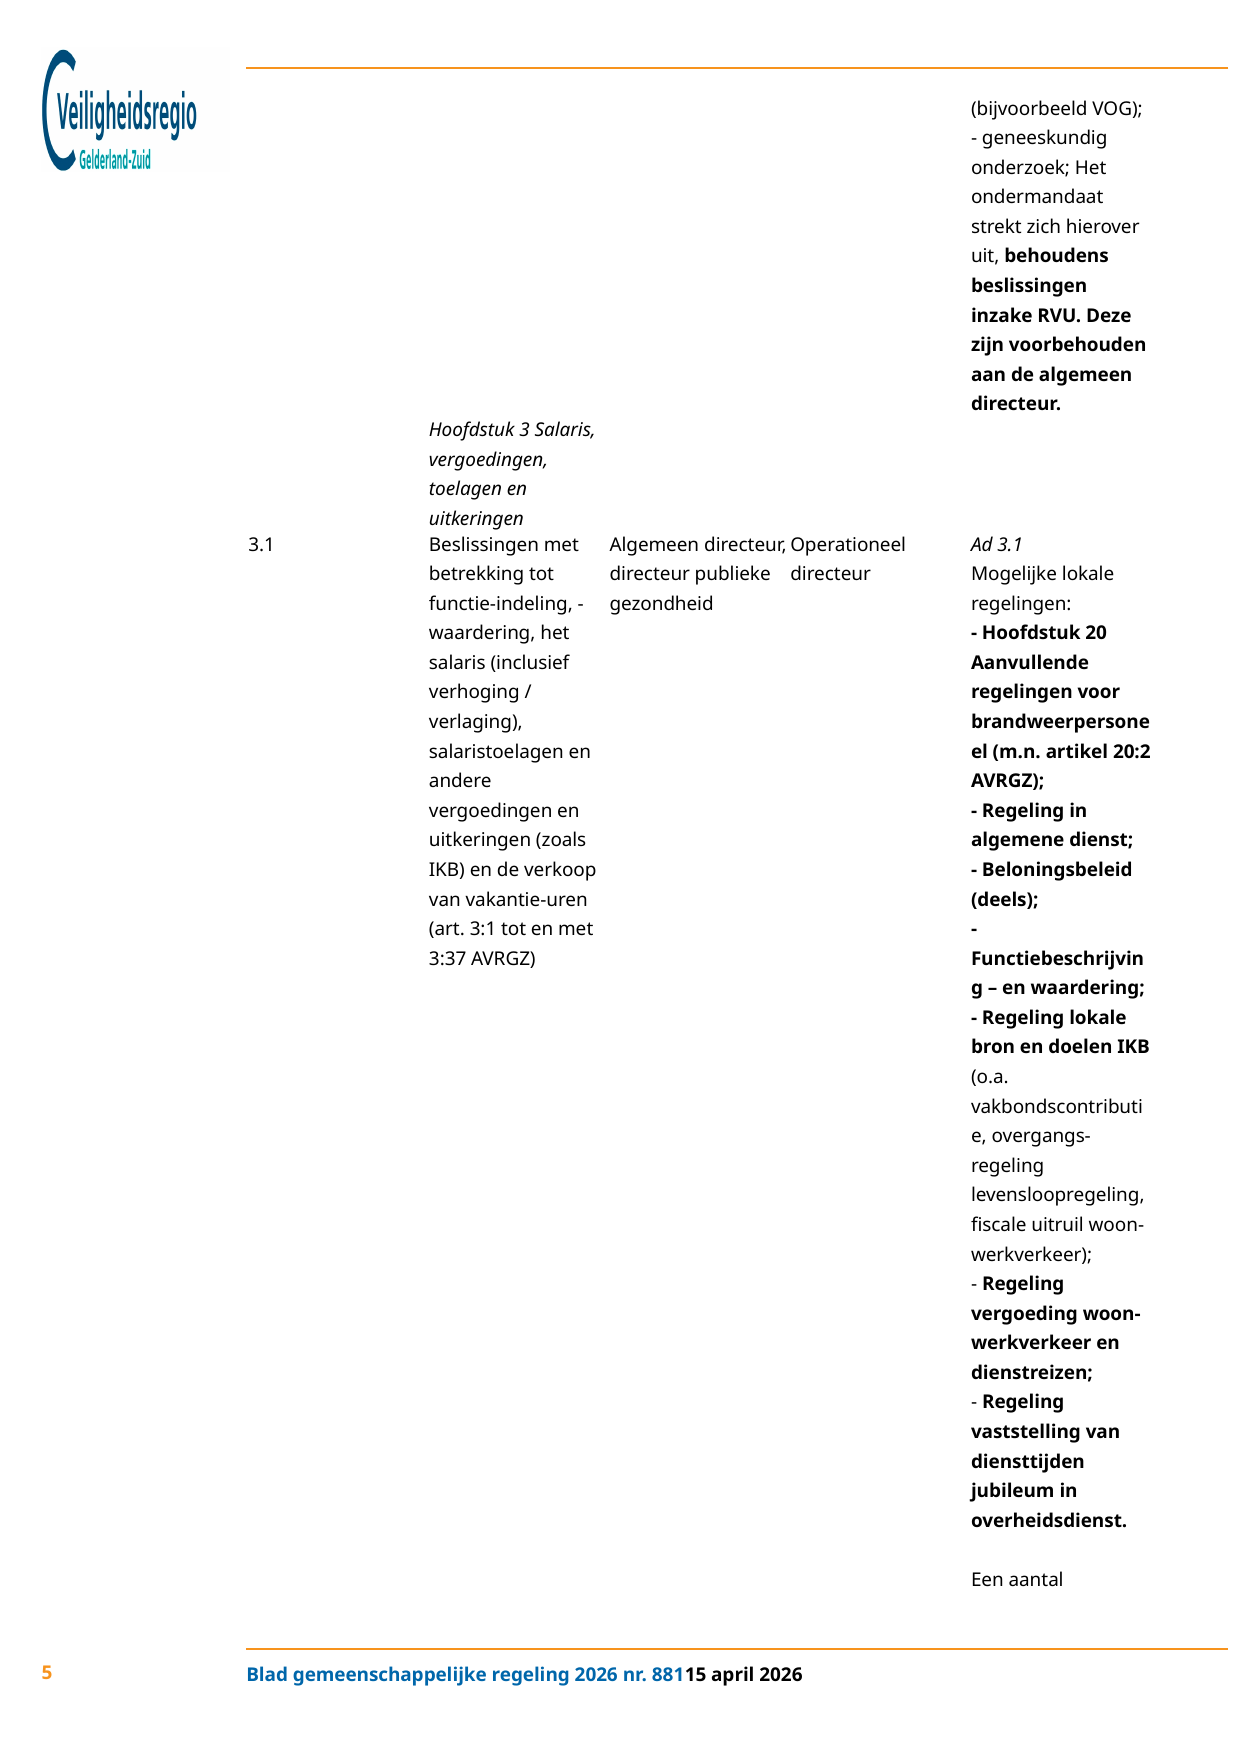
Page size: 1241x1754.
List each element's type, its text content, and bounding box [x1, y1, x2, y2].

table_cell [790, 95, 971, 416]
table_cell Hoofdstuk 3 Salaris, vergoedingen, toelagen en uitkeringen [429, 416, 609, 531]
table_cell 3.1 [248, 531, 429, 1592]
table_cell [429, 95, 609, 416]
table_cell Algemeen directeur, directeur publieke gezondheid [609, 531, 790, 1592]
table_cell (bijvoorbeeld VOG); - geneeskundig onderzoek; Het ondermandaat strekt zich hierover uit, behoudens beslissingen inzake RVU. Deze zijn voorbehouden aan de algemeen directeur. [971, 95, 1152, 416]
table_cell [248, 95, 429, 416]
table_cell [790, 416, 971, 531]
picture [41, 47, 231, 172]
table_cell [609, 416, 790, 531]
table_cell [248, 416, 429, 531]
table_cell Ad 3.1 Mogelijke lokale regelingen: - Hoofdstuk 20 Aanvullende regelingen voor brandweerpersoneel (m.n. artikel 20:2 AVRGZ); - Regeling in algemene dienst; - Beloningsbeleid (deels); - Functiebeschrijving – en waardering; - Regeling lokale bron en doelen IKB (o.a. vakbondscontributie, overgangs-regeling levensloopregeling, fiscale uitruil woon-werkverkeer); - Regeling vergoeding woon-werkverkeer en dienstreizen; - Regeling vaststelling van diensttijden jubileum in overheidsdienst. Een aantal [971, 531, 1152, 1592]
table_cell [609, 95, 790, 416]
table_cell [971, 416, 1152, 531]
table_cell Beslissingen met betrekking tot functie-indeling, -waardering, het salaris (inclusief verhoging / verlaging), salaristoelagen en andere vergoedingen en uitkeringen (zoals IKB) en de verkoop van vakantie-uren (art. 3:1 tot en met 3:37 AVRGZ) [429, 531, 609, 1592]
table_cell Operationeel directeur [790, 531, 971, 1592]
